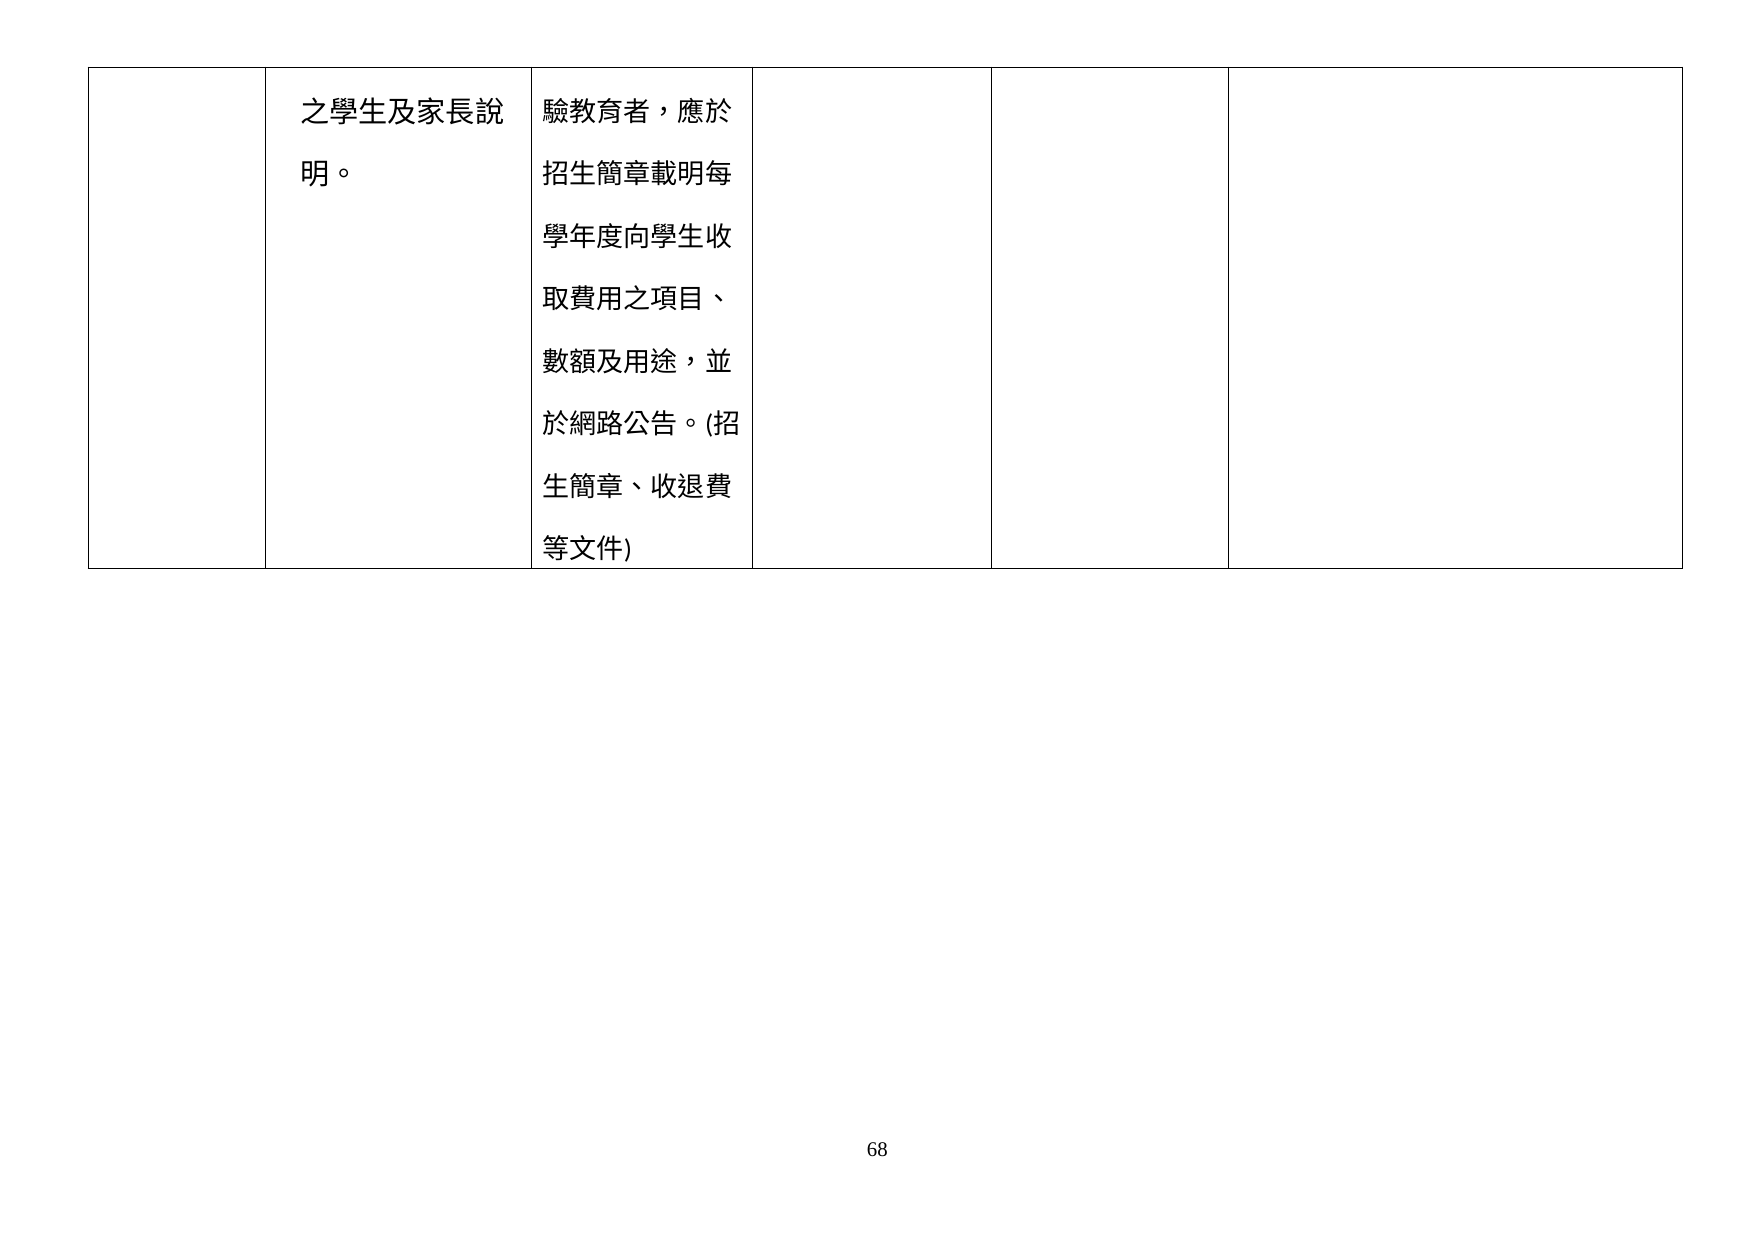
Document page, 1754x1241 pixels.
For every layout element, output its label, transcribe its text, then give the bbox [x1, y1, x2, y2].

table_cell [753, 68, 991, 568]
table_cell 驗教育者，應於招生簡章載明每學年度向學生收取費用之項目、數額及用途，並於網路公告。(招生簡章、收退費等文件) [532, 68, 752, 568]
table_cell [992, 68, 1228, 568]
table_cell [89, 68, 265, 568]
table_cell [1229, 68, 1682, 568]
table_cell 之學生及家長說明。 [266, 68, 531, 568]
